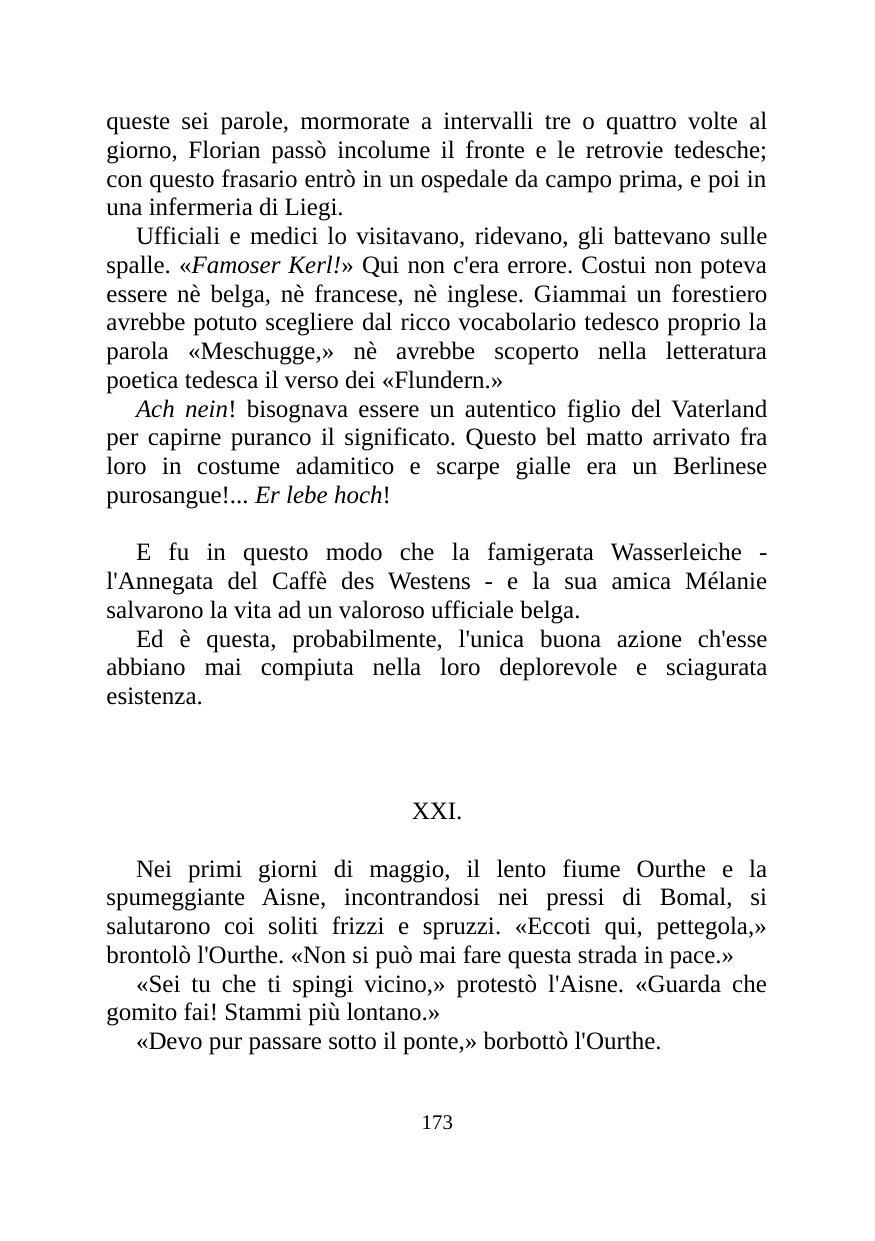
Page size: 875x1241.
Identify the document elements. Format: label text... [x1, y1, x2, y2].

text Ach nein! bisognava essere un autentico figlio del Vaterland per capirne puranco il significato. Questo bel matto arrivato fra loro in costume adamitico e scarpe gialle era un Berlinese purosangue!... Er lebe hoch! [106, 394, 768, 509]
text Nei primi giorni di maggio, il lento fiume Ourthe e la spumeggiante Aisne, incontrandosi nei pressi di Bomal, si salutarono coi soliti frizzi e spruzzi. «Eccoti qui, pettegola,» brontolò l'Ourthe. «Non si può mai fare questa strada in pace.» [106, 854, 768, 969]
text XXI. [106, 796, 768, 825]
text «Devo pur passare sotto il ponte,» borbottò l'Ourthe. [106, 1026, 768, 1055]
text queste sei parole, mormorate a intervalli tre o quattro volte al giorno, Florian passò incolume il fronte e le retrovie tedesche; con questo frasario entrò in un ospedale da campo prima, e poi in una infermeria di Liegi. [106, 106, 768, 221]
text E fu in questo modo che la famigerata Wasserleiche - l'Annegata del Caffè des Westens - e la sua amica Mélanie salvarono la vita ad un valoroso ufficiale belga. [106, 537, 768, 624]
text Ufficiali e medici lo visitavano, ridevano, gli battevano sulle spalle. «Famoser Kerl!» Qui non c'era errore. Costui non poteva essere nè belga, nè francese, nè inglese. Giammai un forestiero avrebbe potuto scegliere dal ricco vocabolario tedesco proprio la parola «Meschugge,» nè avrebbe scoperto nella letteratura poetica tedesca il verso dei «Flundern.» [106, 221, 768, 394]
text «Sei tu che ti spingi vicino,» protestò l'Aisne. «Guarda che gomito fai! Stammi più lontano.» [106, 969, 768, 1026]
text Ed è questa, probabilmente, l'unica buona azione ch'esse abbiano mai compiuta nella loro deplorevole e sciagurata esistenza. [106, 624, 768, 710]
